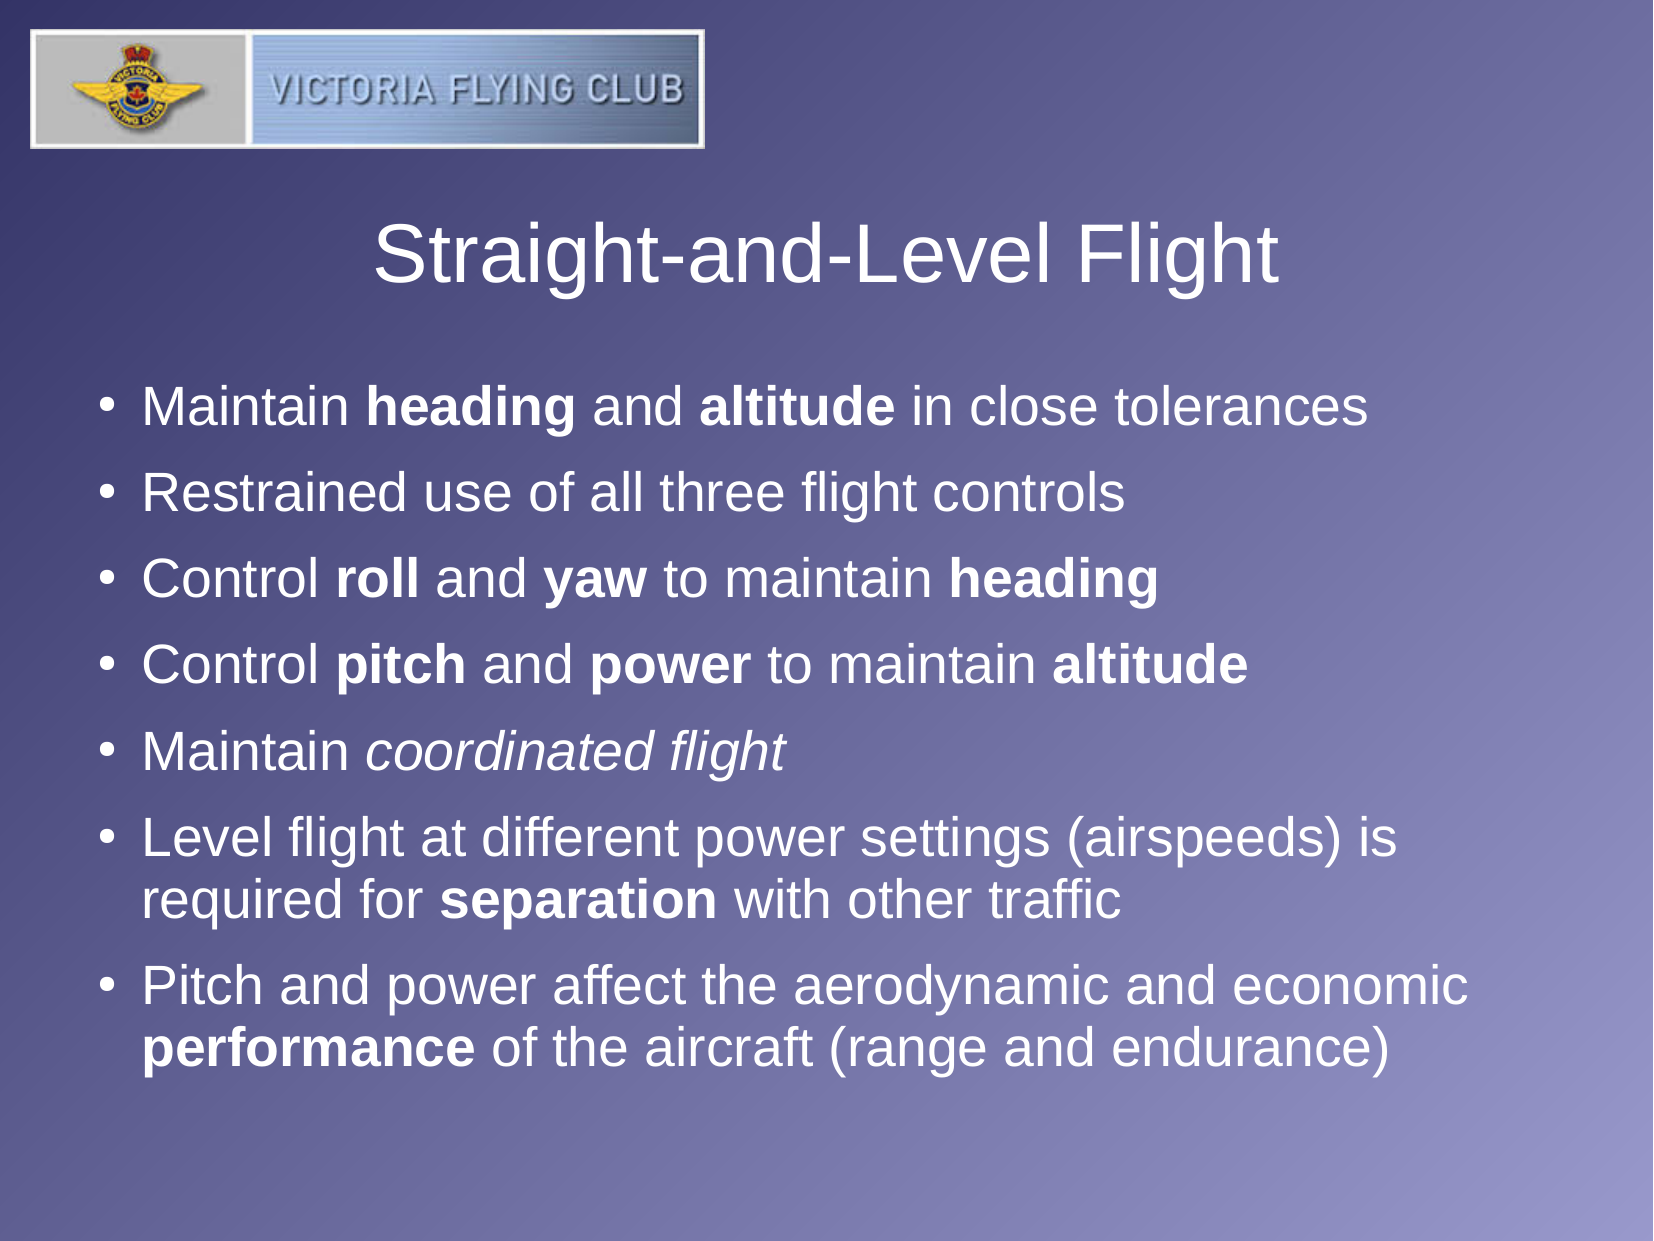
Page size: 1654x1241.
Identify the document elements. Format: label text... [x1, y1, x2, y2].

picture [30, 29, 705, 149]
list Maintain heading and altitude in close tolerances Restrained use of all three flight controls Control roll and yaw to maintain heading Control pitch and power to maintain altitude Maintain coordinated flight Level flight at different power settings (airspeeds) is required for separation with other traffic Pitch and power affect the aerodynamic and economic performance of the aircraft (range and endurance) [82, 375, 1571, 1095]
title Straight-and-Level Flight [82, 150, 1571, 358]
